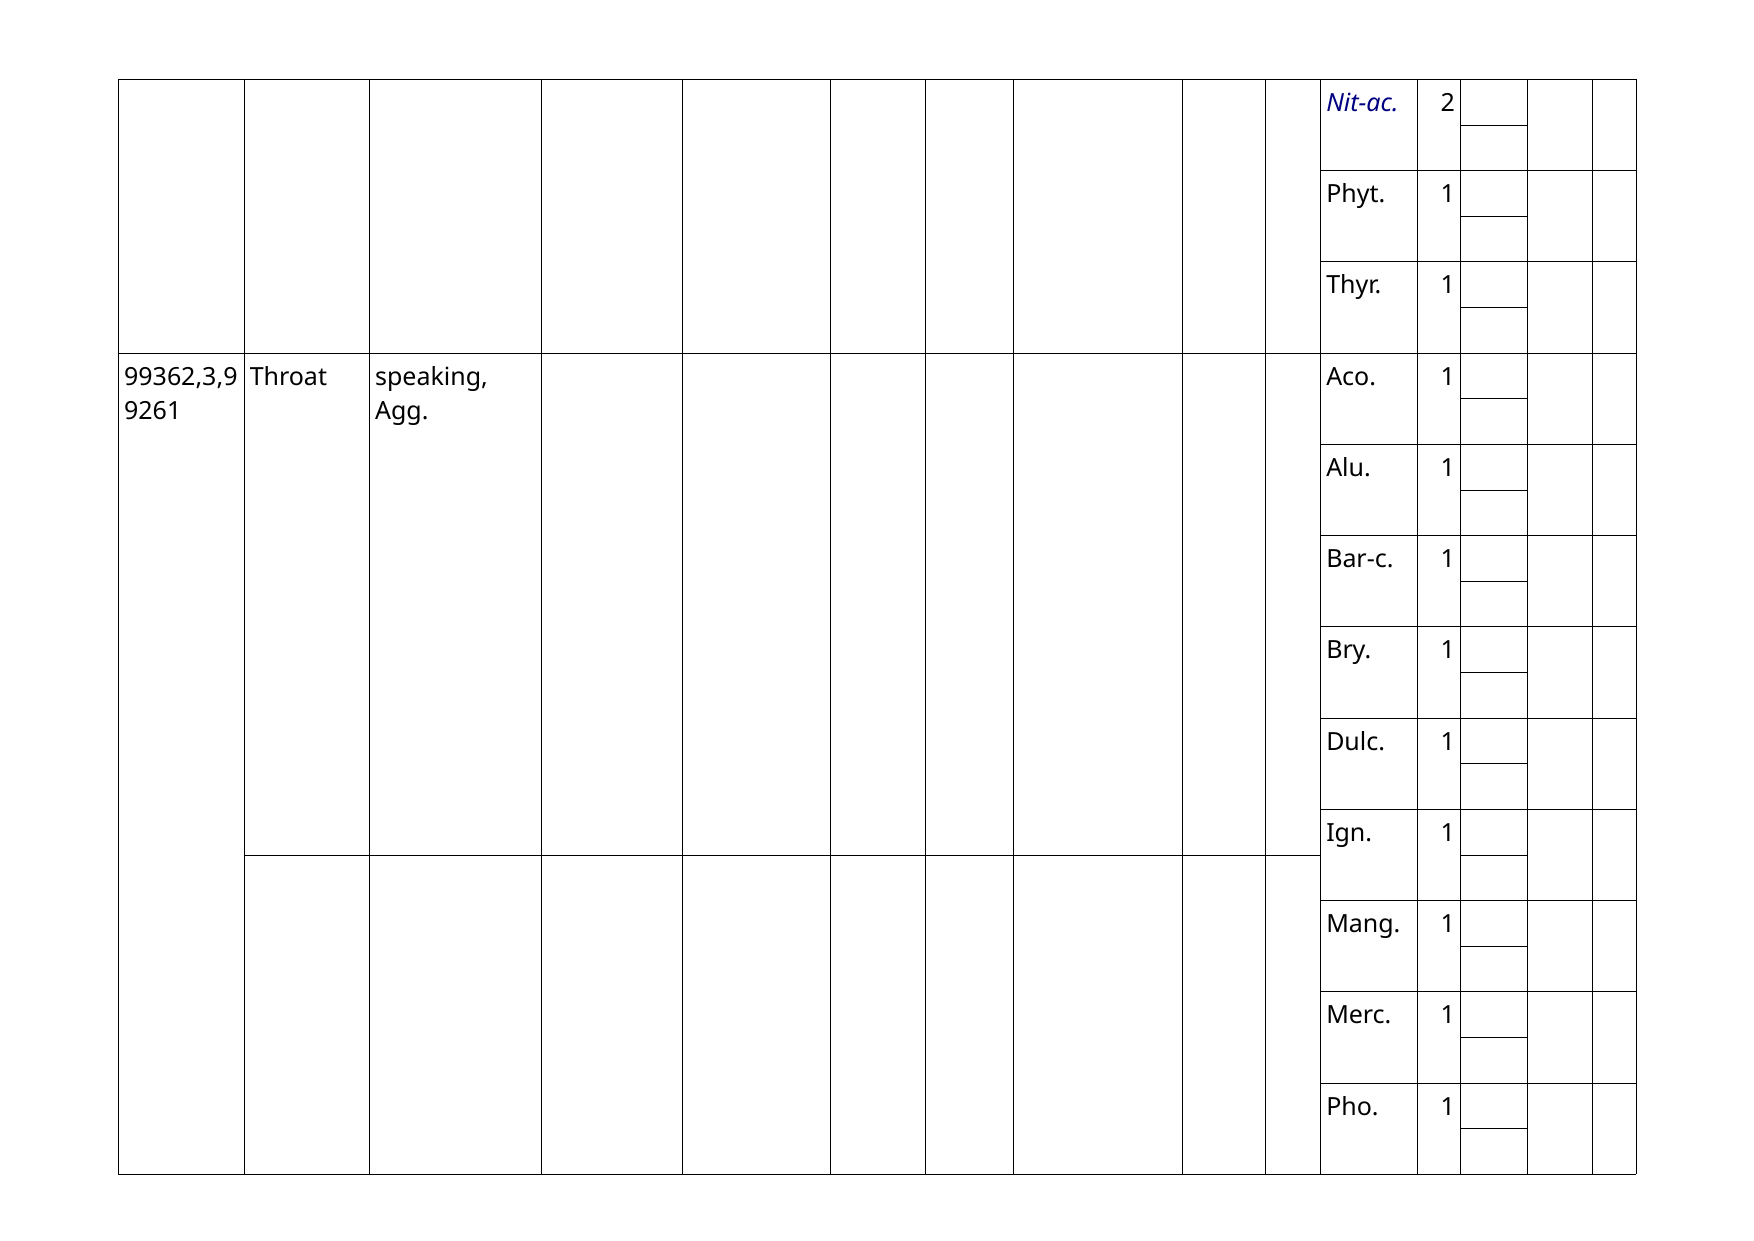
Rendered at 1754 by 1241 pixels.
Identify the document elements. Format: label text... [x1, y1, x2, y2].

table_cell [1461, 764, 1527, 809]
table_cell [926, 80, 1013, 353]
table_cell [1461, 992, 1527, 1037]
table_cell [1461, 445, 1527, 489]
table_cell [1461, 399, 1527, 444]
table_cell 1 [1418, 445, 1460, 535]
table_cell Ign. [1321, 810, 1417, 900]
table_cell Bry. [1321, 627, 1417, 718]
table_cell Throat [245, 354, 369, 854]
table_cell [683, 856, 830, 1174]
table_cell [1593, 1084, 1636, 1174]
table_cell Pho. [1321, 1084, 1417, 1174]
table_cell 1 [1418, 992, 1460, 1083]
table_cell [1528, 262, 1592, 353]
table_cell [1528, 354, 1592, 444]
table_cell [1461, 262, 1527, 307]
table_cell [245, 856, 369, 1174]
table_cell [1461, 354, 1527, 398]
table_cell [1593, 171, 1636, 261]
table_cell [683, 354, 830, 854]
table_cell [1266, 80, 1320, 353]
table_cell [1461, 126, 1527, 170]
table_cell 1 [1418, 1084, 1460, 1174]
table_cell [831, 354, 925, 854]
table_cell [1461, 1129, 1527, 1174]
table_cell Dulc. [1321, 719, 1417, 809]
table_cell [1461, 217, 1527, 261]
table_cell Mang. [1321, 901, 1417, 991]
table_cell [1461, 673, 1527, 718]
table_cell Bar-c. [1321, 536, 1417, 626]
table_cell [1593, 627, 1636, 718]
table_cell [1266, 354, 1320, 854]
table_cell 1 [1418, 627, 1460, 718]
table_cell [1593, 719, 1636, 809]
table_cell [119, 80, 244, 353]
table_cell [683, 80, 830, 353]
table_cell [1183, 354, 1265, 854]
table_cell [370, 856, 541, 1174]
table_cell [1528, 445, 1592, 535]
table_cell [1528, 171, 1592, 261]
table_cell [1593, 445, 1636, 535]
table_cell [1528, 536, 1592, 626]
table_cell [831, 80, 925, 353]
table_cell [1593, 80, 1636, 170]
table_cell [926, 856, 1013, 1174]
table_cell [1461, 1084, 1527, 1128]
table_cell Nit-ac. [1321, 80, 1417, 170]
table_cell [1528, 810, 1592, 900]
table_cell [1014, 80, 1182, 353]
table_cell [1593, 354, 1636, 444]
table_cell [1461, 901, 1527, 946]
table_cell 1 [1418, 901, 1460, 991]
table_cell Merc. [1321, 992, 1417, 1083]
table_cell 1 [1418, 171, 1460, 261]
table_cell [1593, 810, 1636, 900]
table_cell [1014, 354, 1182, 854]
table_cell [1593, 536, 1636, 626]
table_cell 1 [1418, 719, 1460, 809]
table_cell Thyr. [1321, 262, 1417, 353]
table_cell speaking, Agg. [370, 354, 541, 854]
table_cell [1593, 992, 1636, 1083]
table_cell [542, 80, 682, 353]
table_cell Phyt. [1321, 171, 1417, 261]
table_cell [1461, 856, 1527, 900]
table_cell [1461, 810, 1527, 854]
table_cell [1461, 627, 1527, 672]
table_cell Alu. [1321, 445, 1417, 535]
table_cell [1593, 901, 1636, 991]
table_cell [1461, 582, 1527, 626]
table_cell [1461, 536, 1527, 581]
table_cell [1183, 856, 1265, 1174]
table_cell [1461, 171, 1527, 216]
table_cell 1 [1418, 810, 1460, 900]
table_cell [1593, 262, 1636, 353]
table_cell [1528, 719, 1592, 809]
table_cell [1461, 491, 1527, 535]
table_cell [1461, 80, 1527, 124]
table_cell [1461, 308, 1527, 353]
table_cell [1461, 947, 1527, 991]
table_cell 2 [1418, 80, 1460, 170]
table_cell 1 [1418, 262, 1460, 353]
table_cell [1528, 80, 1592, 170]
table_cell Aco. [1321, 354, 1417, 444]
table_cell [1183, 80, 1265, 353]
table_cell [542, 354, 682, 854]
table_cell 99362,3,99261 [119, 354, 244, 1174]
table_cell [1266, 856, 1320, 1174]
table_cell [370, 80, 541, 353]
table_cell 1 [1418, 354, 1460, 444]
table_cell [1461, 1038, 1527, 1083]
table_cell [1528, 992, 1592, 1083]
table_cell [926, 354, 1013, 854]
table_cell [1014, 856, 1182, 1174]
table_cell [1461, 719, 1527, 763]
table_cell [1528, 1084, 1592, 1174]
table_cell [1528, 627, 1592, 718]
table_cell [831, 856, 925, 1174]
table_cell [1528, 901, 1592, 991]
table_cell 1 [1418, 536, 1460, 626]
table_cell [245, 80, 369, 353]
table_cell [542, 856, 682, 1174]
